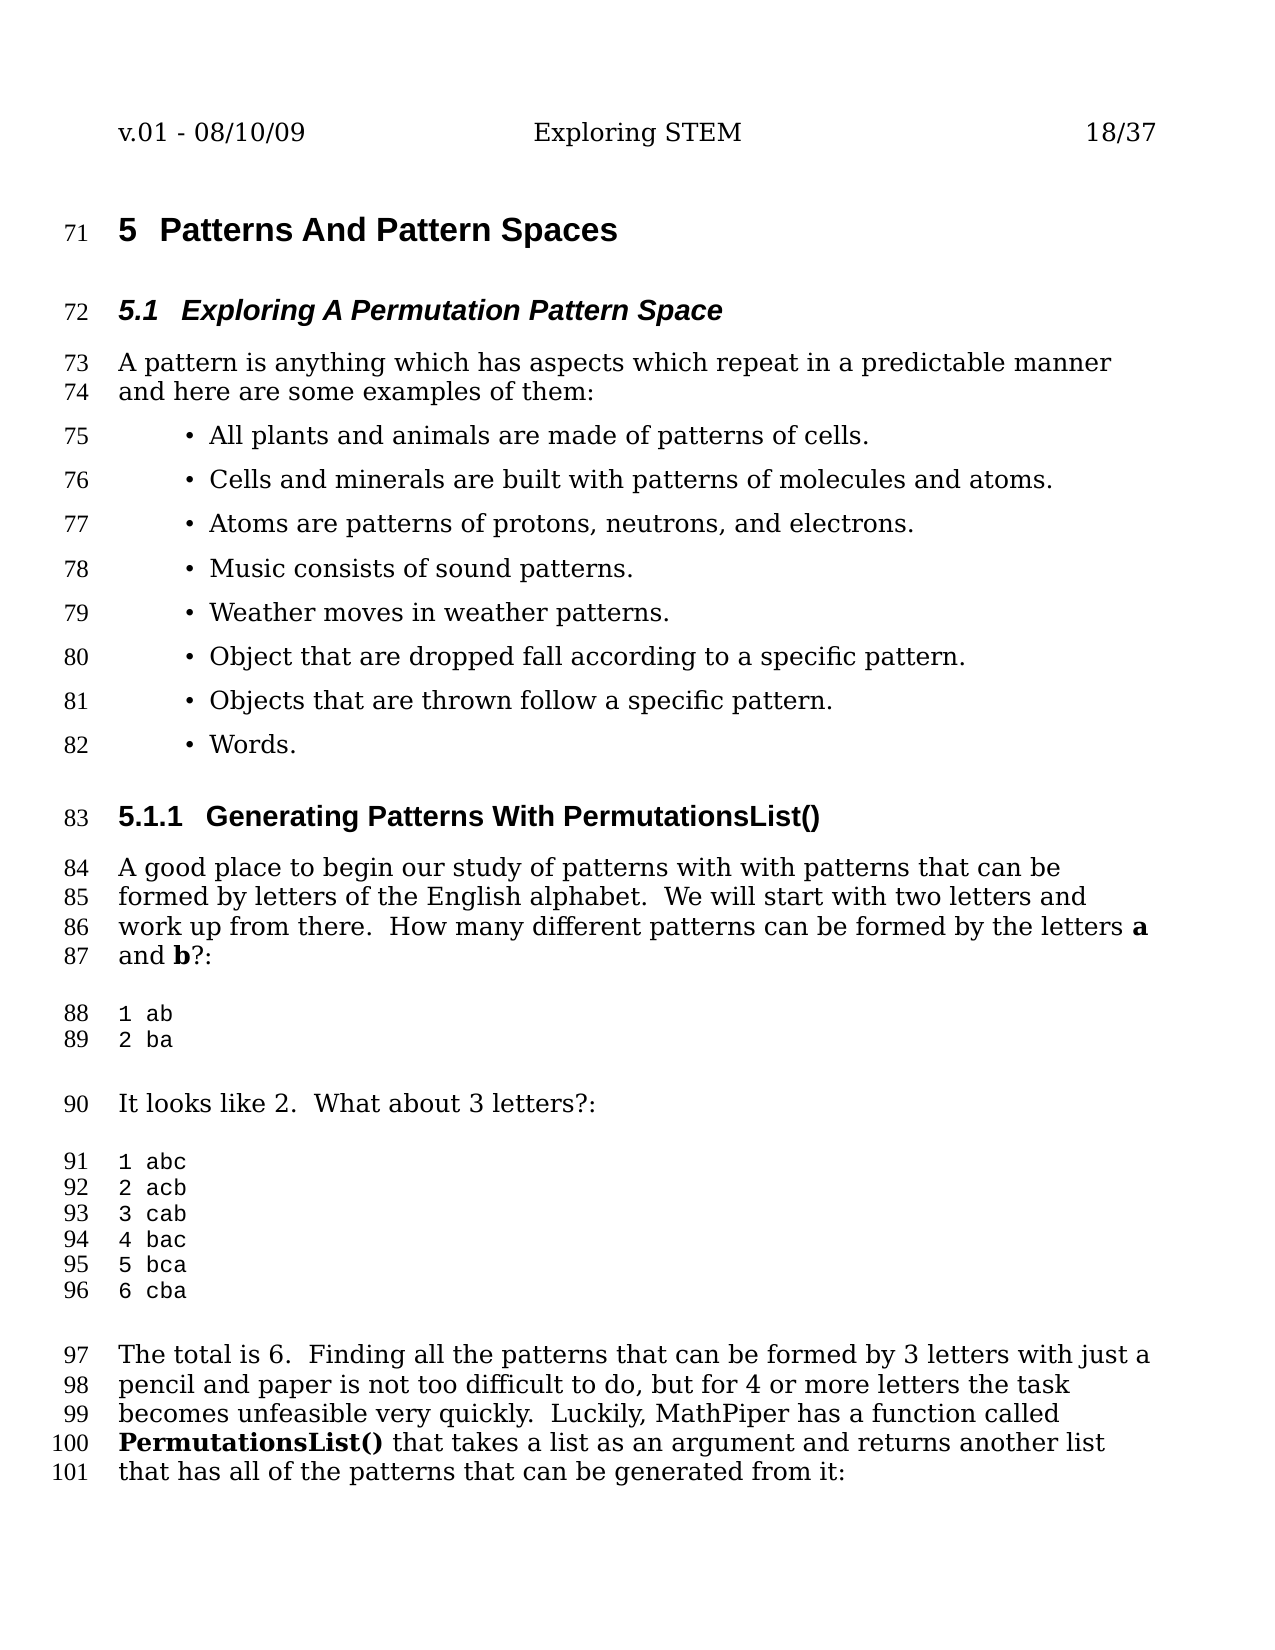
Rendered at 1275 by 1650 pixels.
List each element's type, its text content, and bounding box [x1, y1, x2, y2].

list Object that are dropped fall according to a specific pattern. [185, 642, 1157, 671]
text 4 bac [118, 1228, 1157, 1254]
text 2 ba [118, 1028, 1157, 1054]
text 1 ab [118, 1002, 1157, 1028]
text The total is 6. Finding all the patterns that can be formed by 3 letters with just a pencil and paper is not too difficult to do, but for 4 or more letters the task becomes unfeasible very quickly. Luckily, MathPiper has a function called PermutationsList() that takes a list as an argument and returns another list that has all of the patterns that can be generated from it: [118, 1341, 1157, 1487]
list Words. [185, 730, 1157, 759]
list Weather moves in weather patterns. [185, 598, 1157, 627]
text A good place to begin our study of patterns with with patterns that can be formed by letters of the English alphabet. We will start with two letters and work up from there. How many different patterns can be formed by the letters a and b?: [118, 853, 1157, 970]
subtitle Patterns And Pattern Spaces [118, 210, 1157, 248]
text It looks like 2. What about 3 letters?: [118, 1089, 1157, 1118]
text 2 acb [118, 1176, 1157, 1202]
text A pattern is anything which has aspects which repeat in a predictable manner and here are some examples of them: [118, 348, 1157, 406]
list Objects that are thrown follow a specific pattern. [185, 686, 1157, 715]
text 5 bca [118, 1254, 1157, 1280]
text 3 cab [118, 1202, 1157, 1228]
list Cells and minerals are built with patterns of molecules and atoms. [185, 465, 1157, 494]
list Atoms are patterns of protons, neutrons, and electrons. [185, 509, 1157, 539]
subtitle Exploring A Permutation Pattern Space [118, 293, 1157, 327]
subtitle Generating Patterns With PermutationsList() [118, 799, 1157, 832]
text 6 cba [118, 1280, 1157, 1306]
text 1 abc [118, 1150, 1157, 1176]
list All plants and animals are made of patterns of cells. [185, 421, 1157, 450]
list Music consists of sound patterns. [185, 554, 1157, 583]
